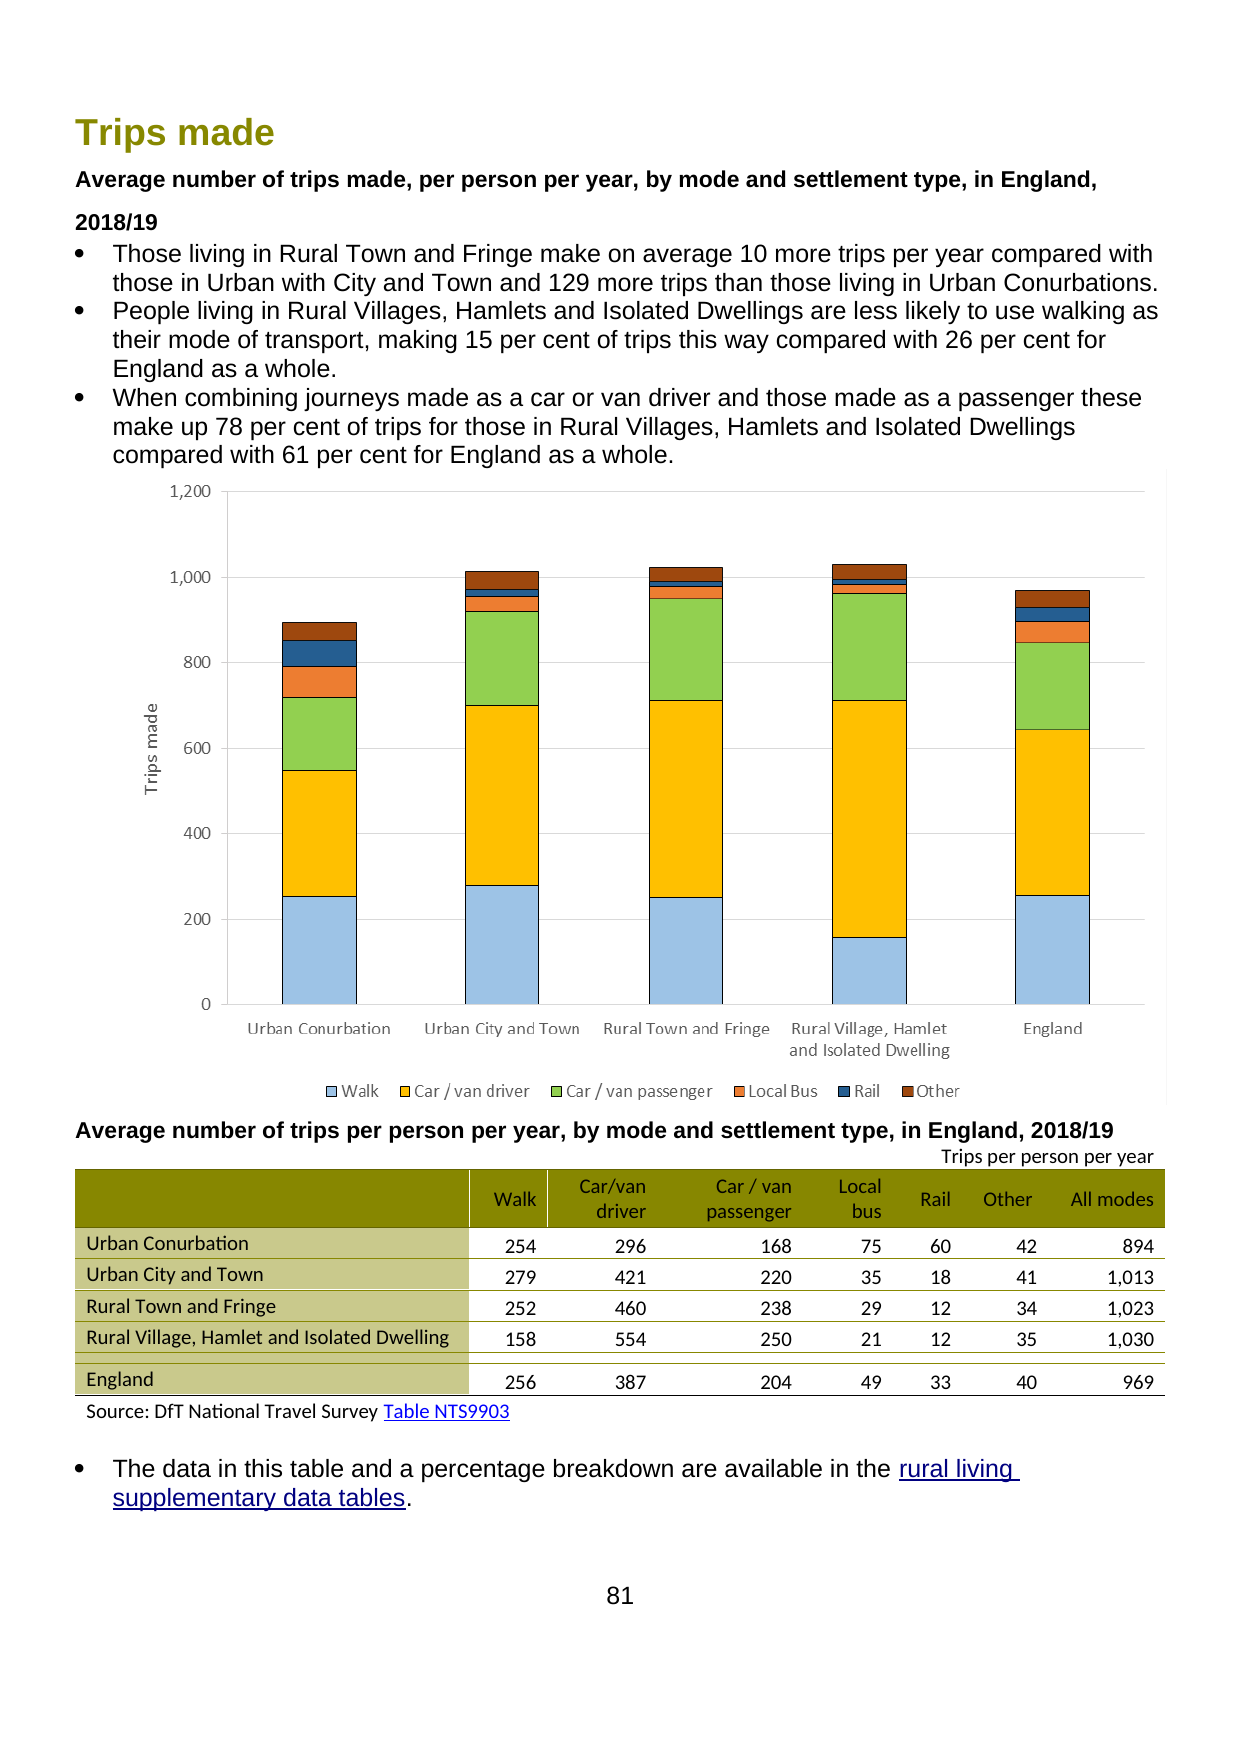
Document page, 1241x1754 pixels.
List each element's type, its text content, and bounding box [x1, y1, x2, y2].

text 2018/19 [75, 208, 1165, 235]
table_cell 12 [893, 1291, 962, 1321]
subtitle Trips made [75, 110, 1165, 153]
table_cell 42 [962, 1228, 1048, 1258]
list Those living in Rural Town and Fringe make on average 10 more trips per year compared with those in Urban with City and Town and 129 more trips than those living in Urban Conurbations. [75, 239, 1165, 296]
table_cell [893, 1353, 962, 1363]
table_cell 21 [803, 1322, 893, 1352]
table_cell [893, 1396, 962, 1426]
table_cell 554 [548, 1322, 657, 1352]
table_cell England [75, 1364, 469, 1394]
table_cell 75 [803, 1228, 893, 1258]
table_cell Urban City and Town [75, 1259, 469, 1289]
table_cell [548, 1353, 657, 1363]
text Average number of trips per person per year, by mode and settlement type, in England, 2018/19 [75, 1117, 1165, 1144]
table_cell Source: DfT National Travel Survey Table NTS9903 [75, 1396, 657, 1426]
table_cell 296 [548, 1228, 657, 1258]
table_cell 220 [657, 1259, 803, 1289]
table_cell [75, 1353, 469, 1363]
table_cell 168 [657, 1228, 803, 1258]
table_cell 41 [962, 1259, 1048, 1289]
table_cell 387 [548, 1364, 657, 1394]
table_cell 29 [803, 1291, 893, 1321]
table_cell 256 [470, 1364, 547, 1394]
table_cell 60 [893, 1228, 962, 1258]
table_cell Local bus [803, 1170, 893, 1227]
table_header Trips per person per year [470, 1144, 1165, 1169]
table_header [75, 1144, 469, 1169]
table_cell 40 [962, 1364, 1048, 1394]
table_cell Rural Village, Hamlet and Isolated Dwelling [75, 1322, 469, 1352]
table_cell Walk [470, 1170, 547, 1227]
table_cell 12 [893, 1322, 962, 1352]
table_cell 1,023 [1048, 1291, 1165, 1321]
table_cell 34 [962, 1291, 1048, 1321]
table_cell Car/van driver [548, 1170, 657, 1227]
table_cell [75, 1170, 469, 1227]
table_cell 49 [803, 1364, 893, 1394]
table_cell Rail [893, 1170, 962, 1227]
table_cell 421 [548, 1259, 657, 1289]
table_cell [803, 1353, 893, 1363]
table_cell Urban Conurbation [75, 1228, 469, 1258]
table_cell 460 [548, 1291, 657, 1321]
list When combining journeys made as a car or van driver and those made as a passenger these make up 78 per cent of trips for those in Rural Villages, Hamlets and Isolated Dwellings compared with 61 per cent for England as a whole. [75, 383, 1165, 469]
table_cell 18 [893, 1259, 962, 1289]
table_cell 238 [657, 1291, 803, 1321]
table_cell 279 [470, 1259, 547, 1289]
table_cell 33 [893, 1364, 962, 1394]
table_cell 158 [470, 1322, 547, 1352]
table_cell 252 [470, 1291, 547, 1321]
table_cell [962, 1396, 1048, 1426]
text Average number of trips made, per person per year, by mode and settlement type, in England, [75, 166, 1165, 192]
table_cell [657, 1396, 803, 1426]
table_cell [962, 1353, 1048, 1363]
table_cell [470, 1353, 547, 1363]
list The data in this table and a percentage breakdown are available in the rural living supplementary data tables. [75, 1454, 1165, 1512]
table_cell 894 [1048, 1228, 1165, 1258]
table_cell 254 [470, 1228, 547, 1258]
table_cell 35 [962, 1322, 1048, 1352]
table_cell 969 [1048, 1364, 1165, 1394]
table_cell [657, 1353, 803, 1363]
list People living in Rural Villages, Hamlets and Isolated Dwellings are less likely to use walking as their mode of transport, making 15 per cent of trips this way compared with 26 per cent for England as a whole. [75, 296, 1165, 383]
table_cell Other [962, 1170, 1048, 1227]
table_cell 250 [657, 1322, 803, 1352]
table_cell [1048, 1353, 1165, 1363]
table_cell 35 [803, 1259, 893, 1289]
table_cell 204 [657, 1364, 803, 1394]
table_cell All modes [1048, 1170, 1165, 1227]
table_cell 1,030 [1048, 1322, 1165, 1352]
table_cell 1,013 [1048, 1259, 1165, 1289]
table_cell Car / van passenger [657, 1170, 803, 1227]
table_cell [803, 1396, 893, 1426]
table_cell Rural Town and Fringe [75, 1291, 469, 1321]
table_cell [1048, 1396, 1165, 1426]
